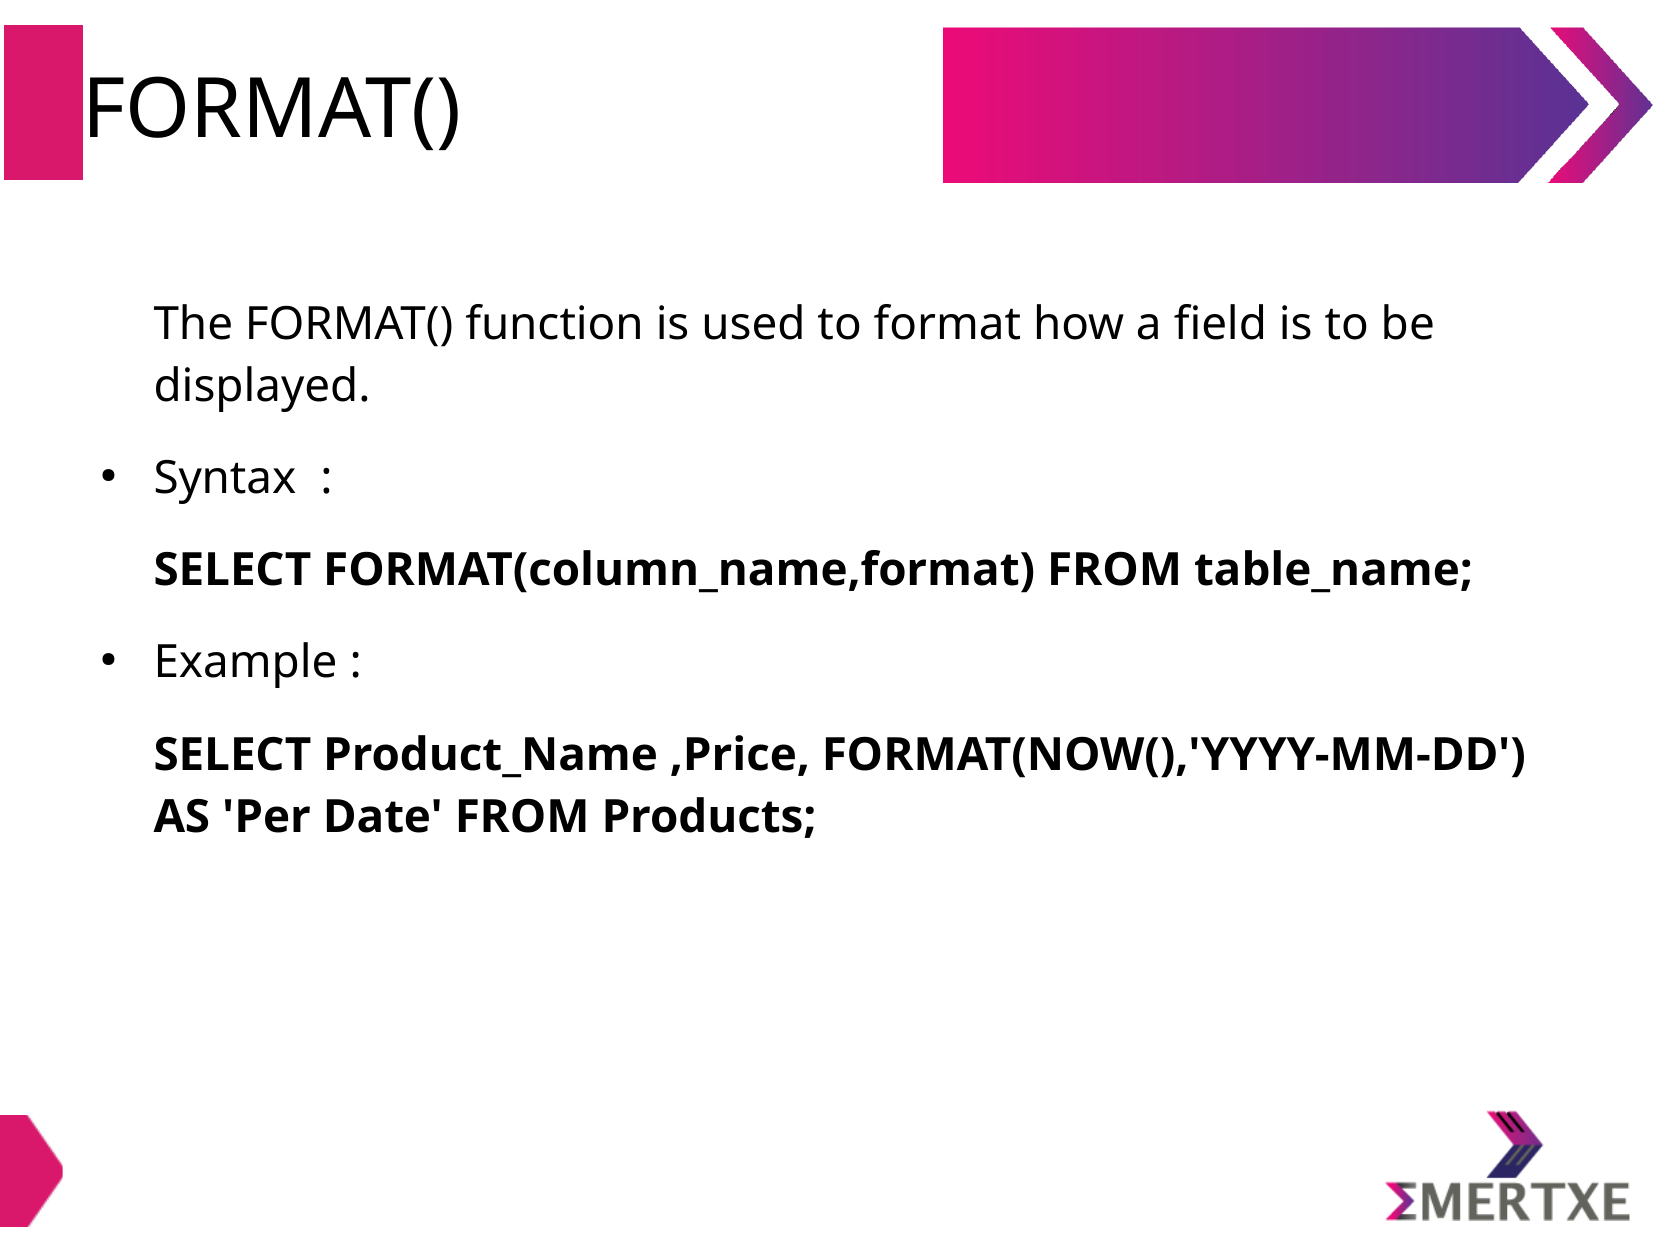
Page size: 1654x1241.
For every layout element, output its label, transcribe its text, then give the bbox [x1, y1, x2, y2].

picture [1385, 1107, 1631, 1221]
list The FORMAT() function is used to format how a field is to be displayed. Syntax : SELECT FORMAT(column_name,format) FROM table_name; Example : SELECT Product_Name ,Price, FORMAT(NOW(),'YYYY-MM-DD') AS 'Per Date' FROM Products; [82, 290, 1571, 1010]
picture [1571, 27, 1653, 183]
title FORMAT() [82, 2, 1571, 210]
